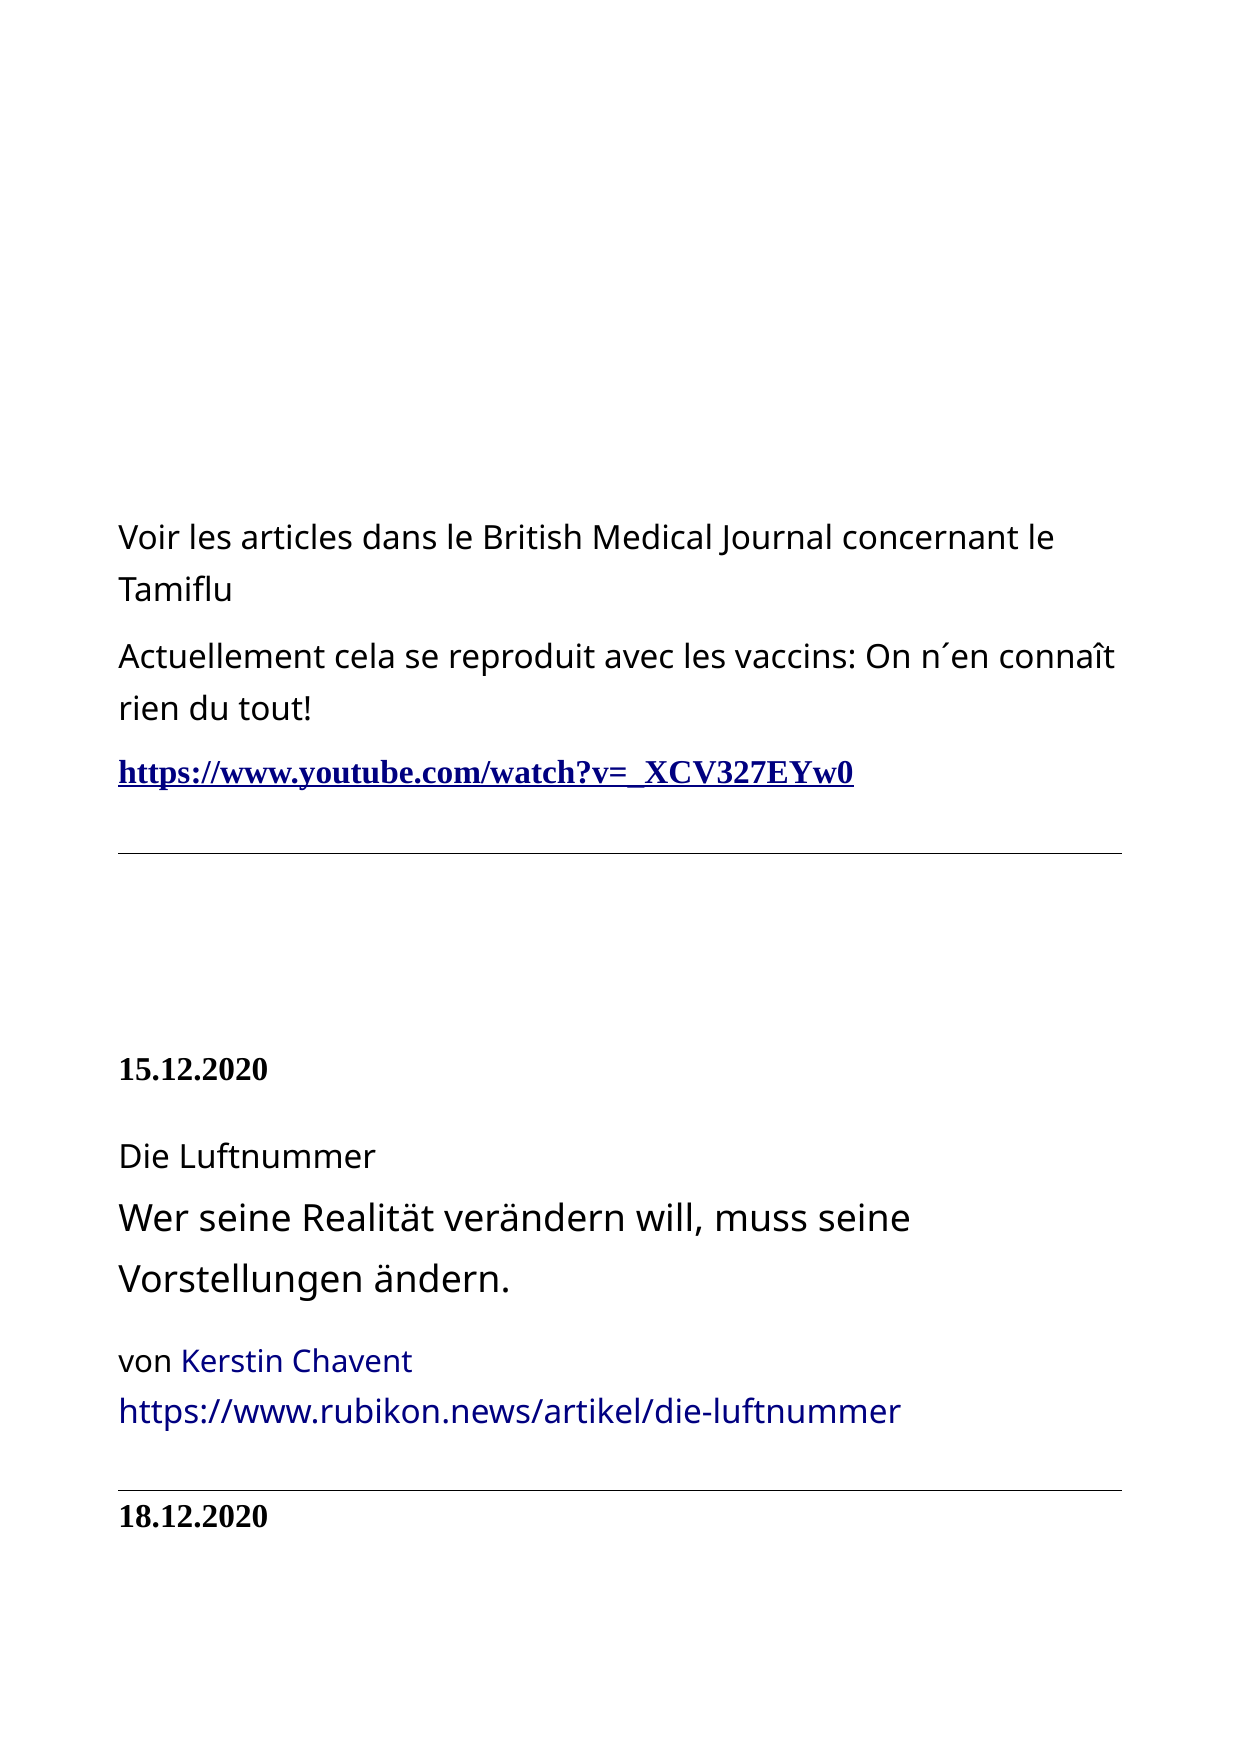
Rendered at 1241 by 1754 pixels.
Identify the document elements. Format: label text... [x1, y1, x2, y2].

text Actuellement cela se reproduit avec les vaccins: On n´en connaît rien du tout! [118, 633, 1122, 731]
text 15.12.2020 [118, 1049, 1122, 1088]
text Voir les articles dans le British Medical Journal concernant le Tamiflu [118, 514, 1122, 612]
text https://www.rubikon.news/artikel/die-luftnummer [118, 1388, 1122, 1433]
subtitle Wer seine Realität verändern will, muss seine Vorstellungen ändern. [118, 1191, 1122, 1303]
subtitle Die Luftnummer [118, 1133, 1122, 1179]
text 18.12.2020 [118, 1496, 1122, 1535]
text https://www.youtube.com/watch?v=_XCV327EYw0 [118, 752, 1122, 790]
text von Kerstin Chavent [118, 1339, 1122, 1381]
